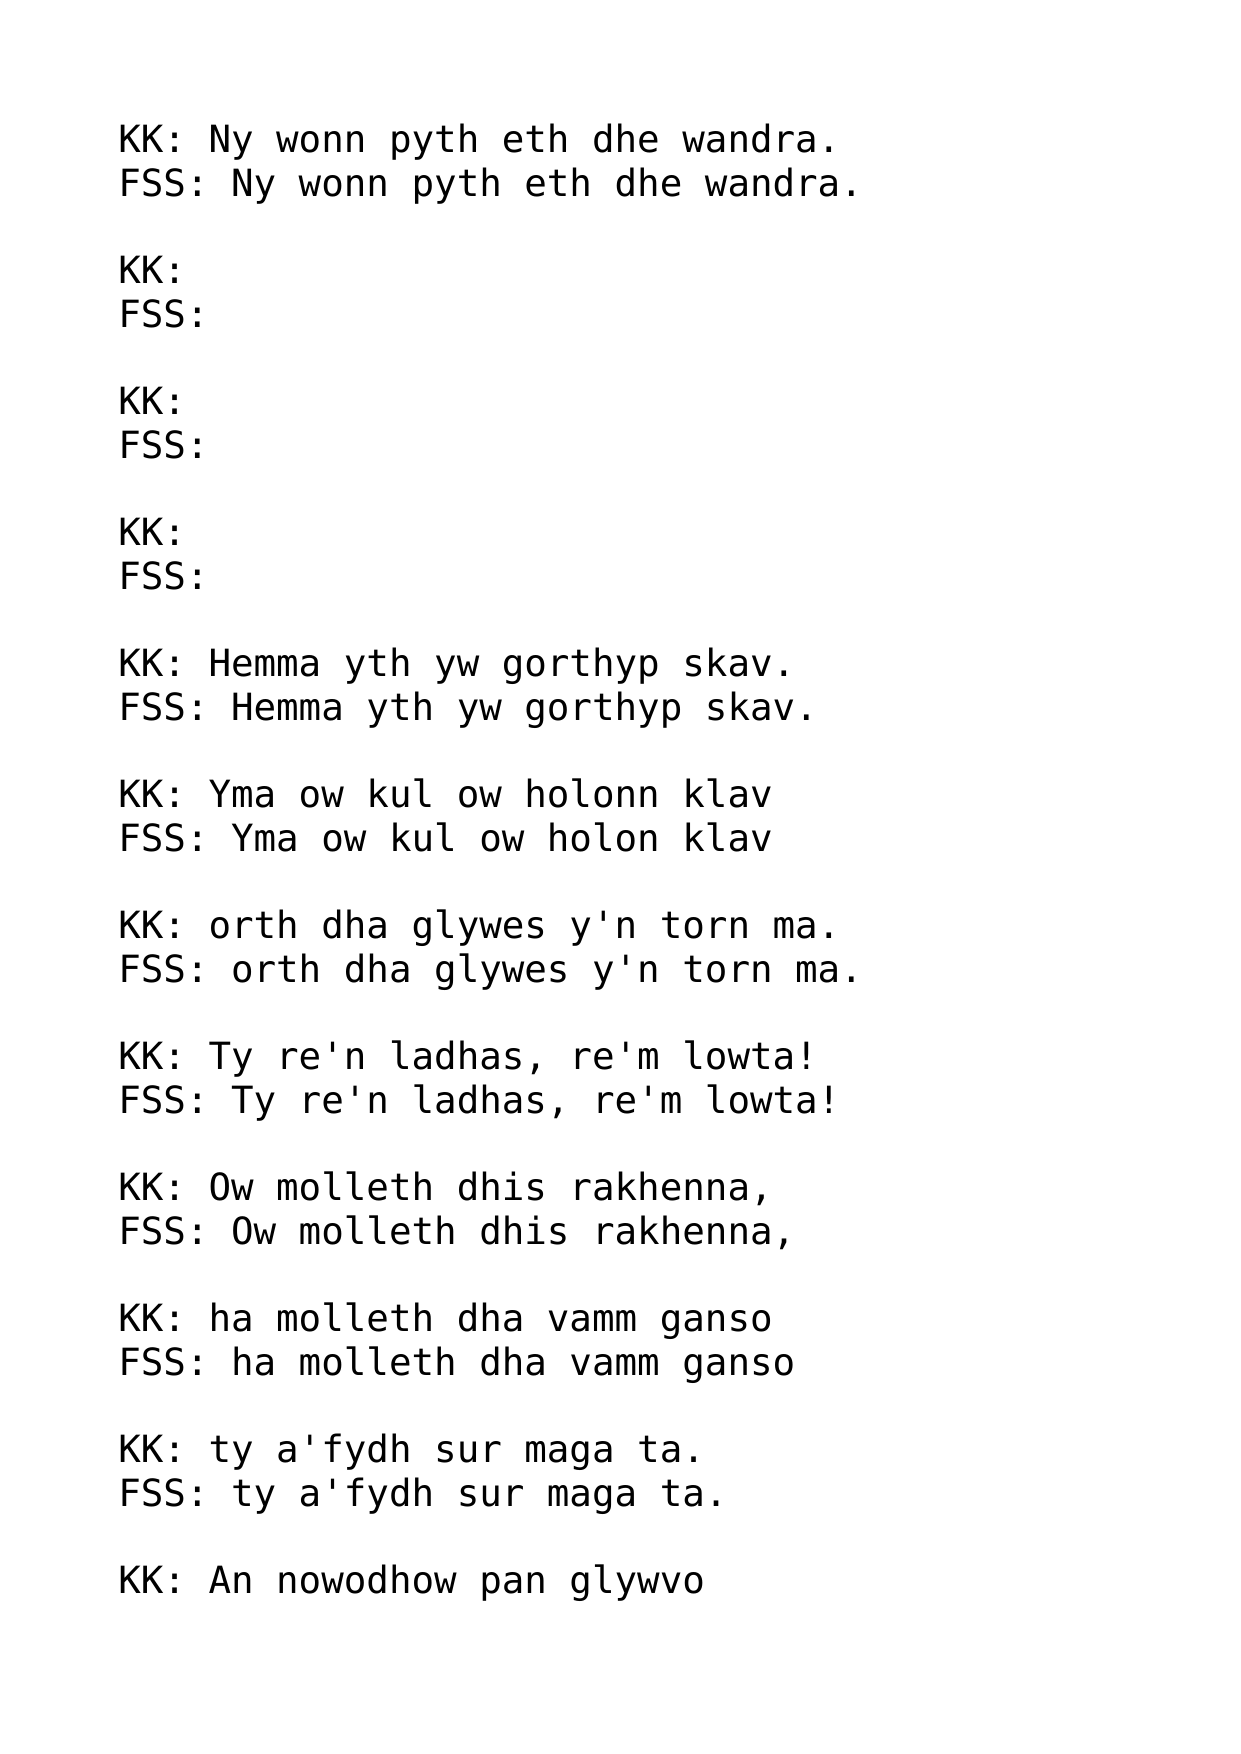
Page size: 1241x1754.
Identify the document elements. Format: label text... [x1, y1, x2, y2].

text FSS: Hemma yth yw gorthyp skav. [118, 686, 1122, 729]
text KK: Yma ow kul ow holonn klav [118, 773, 1122, 816]
text FSS: ty a'fydh sur maga ta. [118, 1471, 1122, 1515]
text KK: [118, 380, 1122, 424]
text KK: ha molleth dha vamm ganso [118, 1297, 1122, 1340]
text KK: orth dha glywes y'n torn ma. [118, 904, 1122, 947]
text FSS: orth dha glywes y'n torn ma. [118, 947, 1122, 991]
text FSS: Ty re'n ladhas, re'm lowta! [118, 1078, 1122, 1122]
text KK: ty a'fydh sur maga ta. [118, 1427, 1122, 1471]
text FSS: [118, 554, 1122, 598]
text KK: Hemma yth yw gorthyp skav. [118, 642, 1122, 686]
text FSS: ha molleth dha vamm ganso [118, 1340, 1122, 1384]
text KK: [118, 511, 1122, 554]
text KK: [118, 249, 1122, 293]
text FSS: [118, 424, 1122, 467]
text KK: Ow molleth dhis rakhenna, [118, 1166, 1122, 1209]
text FSS: Ow molleth dhis rakhenna, [118, 1209, 1122, 1253]
text KK: An nowodhow pan glywvo [118, 1558, 1122, 1602]
text FSS: Yma ow kul ow holon klav [118, 816, 1122, 860]
text FSS: Ny wonn pyth eth dhe wandra. [118, 162, 1122, 205]
text FSS: [118, 293, 1122, 336]
text KK: Ny wonn pyth eth dhe wandra. [118, 118, 1122, 162]
text KK: Ty re'n ladhas, re'm lowta! [118, 1035, 1122, 1078]
